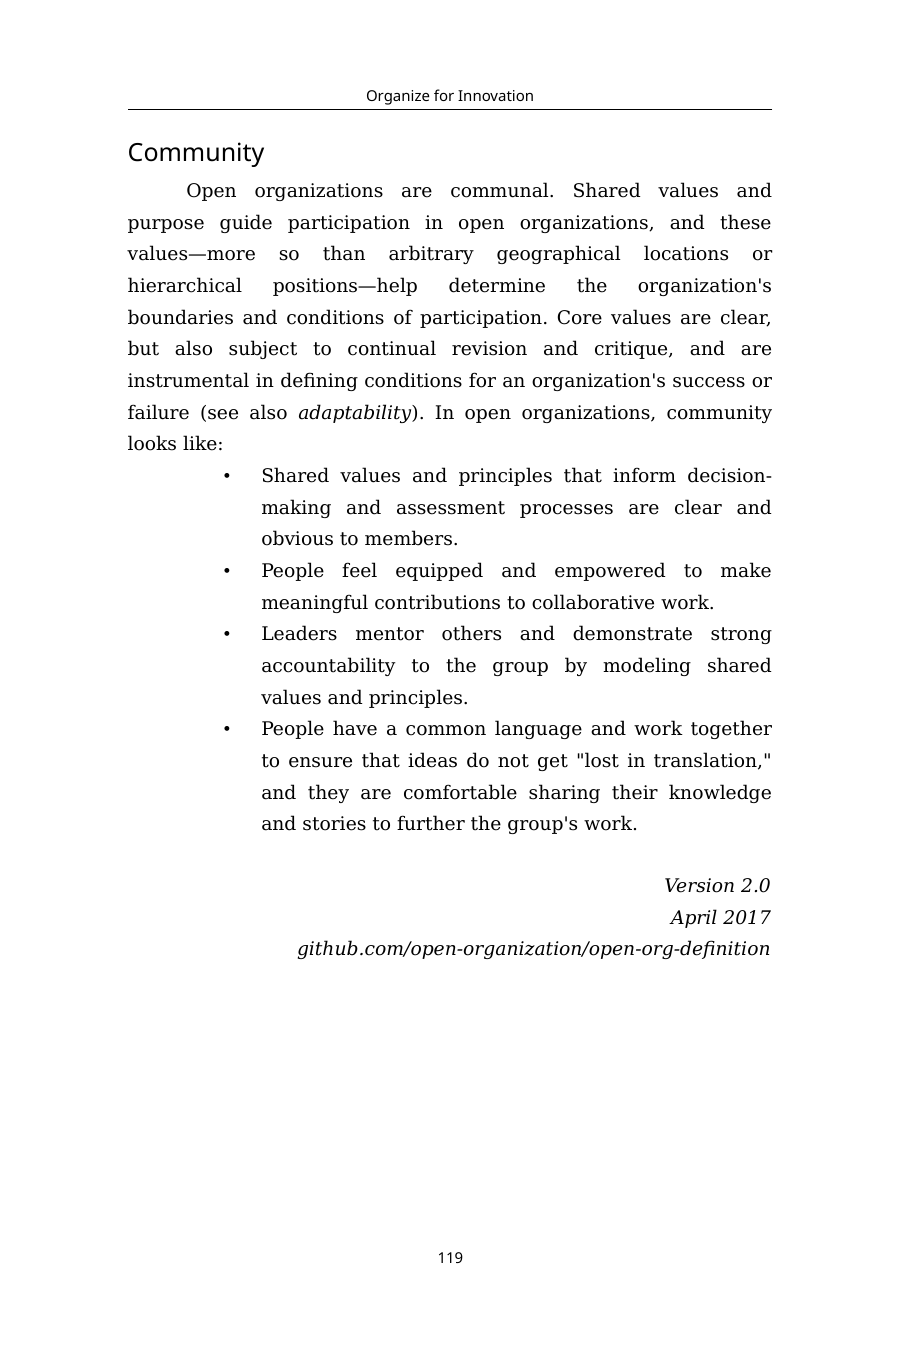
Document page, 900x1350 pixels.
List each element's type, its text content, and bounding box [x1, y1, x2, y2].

text Open organizations are communal. Shared values and purpose guide participation in open organizations, and these values—more so than arbitrary geographical locations or hierarchical positions—help determine the organization's boundaries and conditions of participation. Core values are clear, but also subject to continual revision and critique, and are instrumental in defining conditions for an organization's success or failure (see also adaptability). In open organizations, community looks like: [127, 180, 772, 455]
list People feel equipped and empowered to make meaningful contributions to collaborative work. [223, 560, 772, 614]
list Leaders mentor others and demonstrate strong accountability to the group by modeling shared values and principles. [223, 623, 772, 709]
subtitle Community [127, 139, 772, 168]
list People have a common language and work together to ensure that ideas do not get "lost in translation," and they are comfortable sharing their knowledge and stories to further the group's work. [223, 718, 772, 835]
list Shared values and principles that inform decision-making and assessment processes are clear and obvious to members. [223, 465, 772, 550]
text Version 2.0 April 2017 github.com/open-organization/open-org-definition [127, 875, 772, 960]
